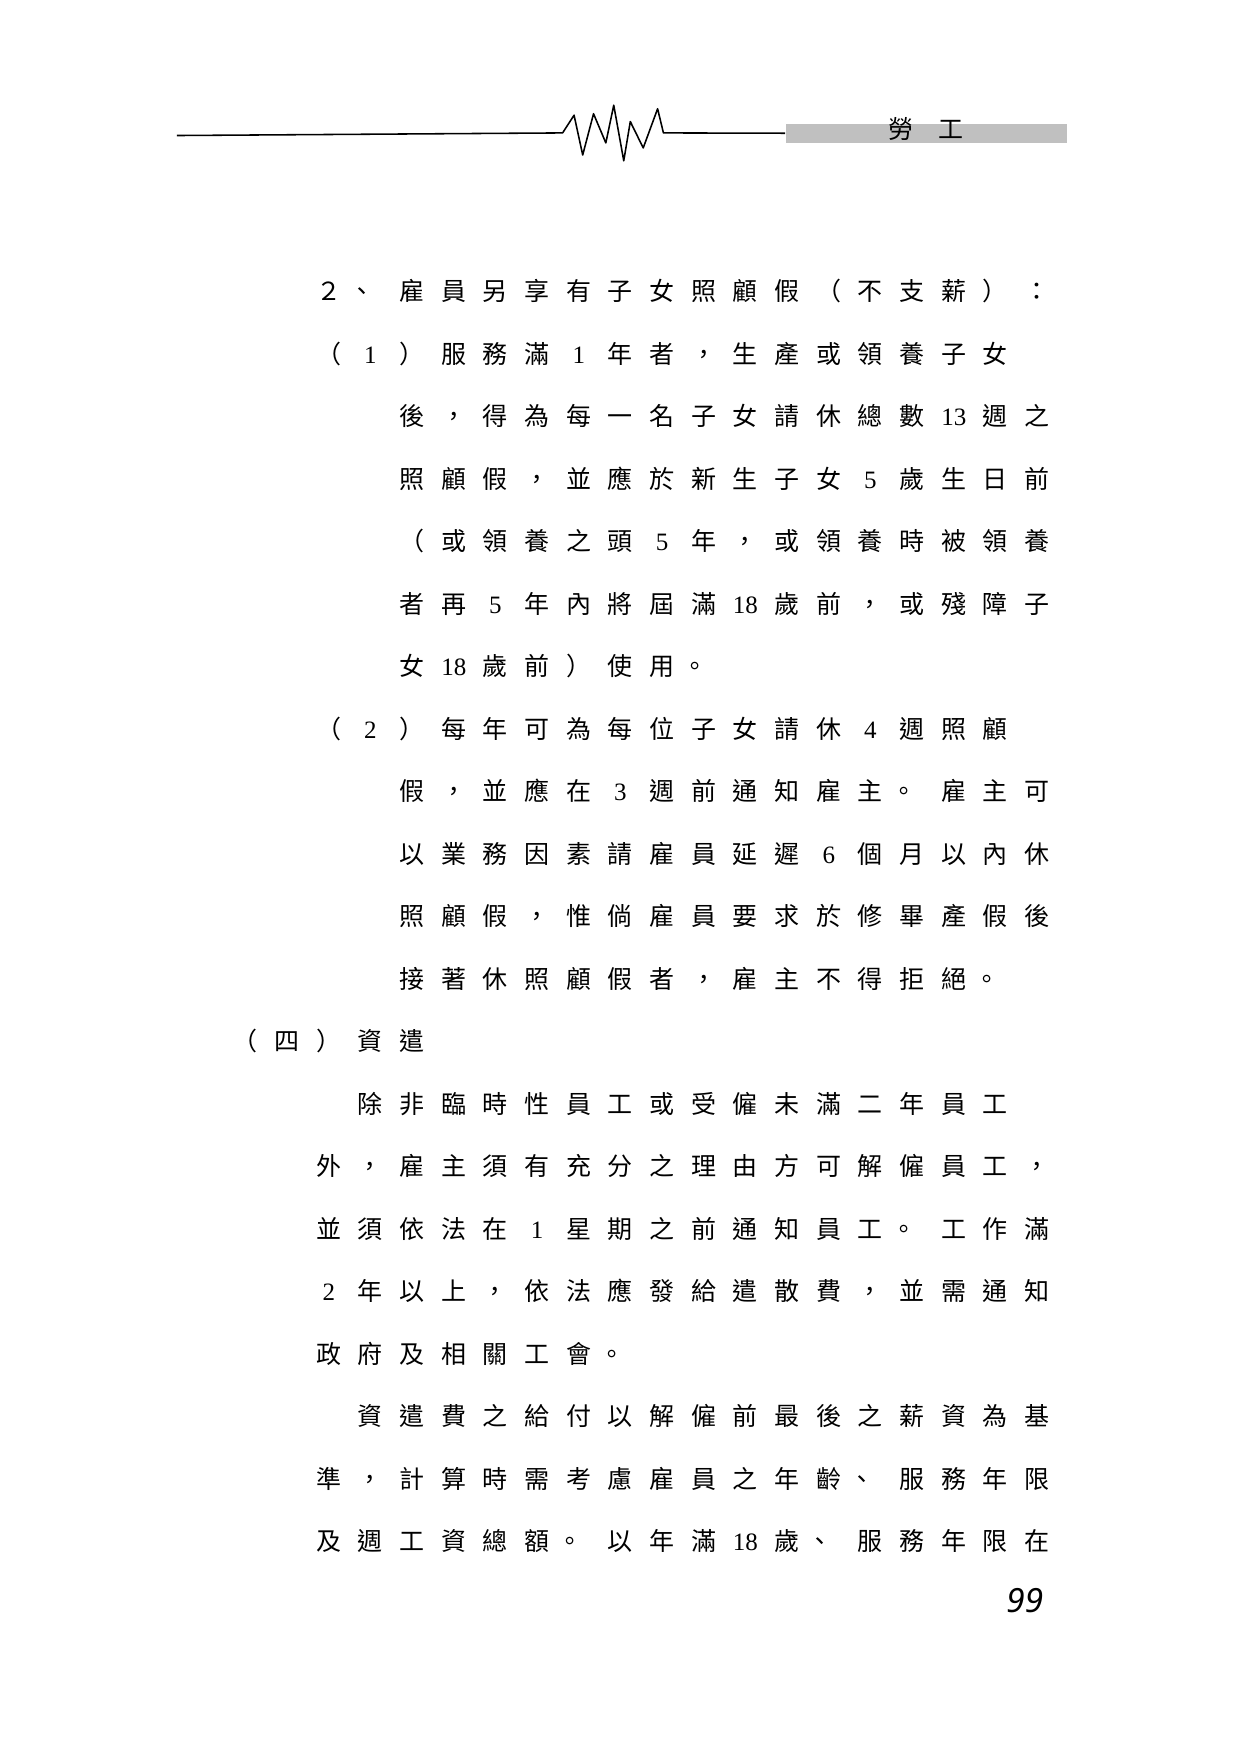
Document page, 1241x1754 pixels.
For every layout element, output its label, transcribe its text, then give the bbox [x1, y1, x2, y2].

text （2）每年可為每位子女請休4週照顧假，並應在3週前通知雇主。雇主可以業務因素請雇員延遲6個月以內休照顧假，惟倘雇員要求於修畢產假後接著休照顧假者，雇主不得拒絕。 [306, 688, 1058, 1000]
text （四）資遣 [207, 1000, 1058, 1063]
text ２、雇員另享有子女照顧假（不支薪）： [281, 250, 1058, 313]
text 除非臨時性員工或受僱未滿二年員工外，雇主須有充分之理由方可解僱員工，並須依法在1星期之前通知員工。工作滿2年以上，依法應發給遣散費，並需通知政府及相關工會。 [281, 1063, 1058, 1375]
text （1）服務滿1年者，生產或領養子女後，得為每一名子女請休總數13週之照顧假，並應於新生子女5歲生日前（或領養之頭5年，或領養時被領養者再5年內將屆滿18歲前，或殘障子女18歲前）使用。 [306, 313, 1058, 688]
text 資遣費之給付以解僱前最後之薪資為基準，計算時需考慮雇員之年齡、服務年限及週工資總額。以年滿18歲、服務年限在 [281, 1375, 1058, 1563]
